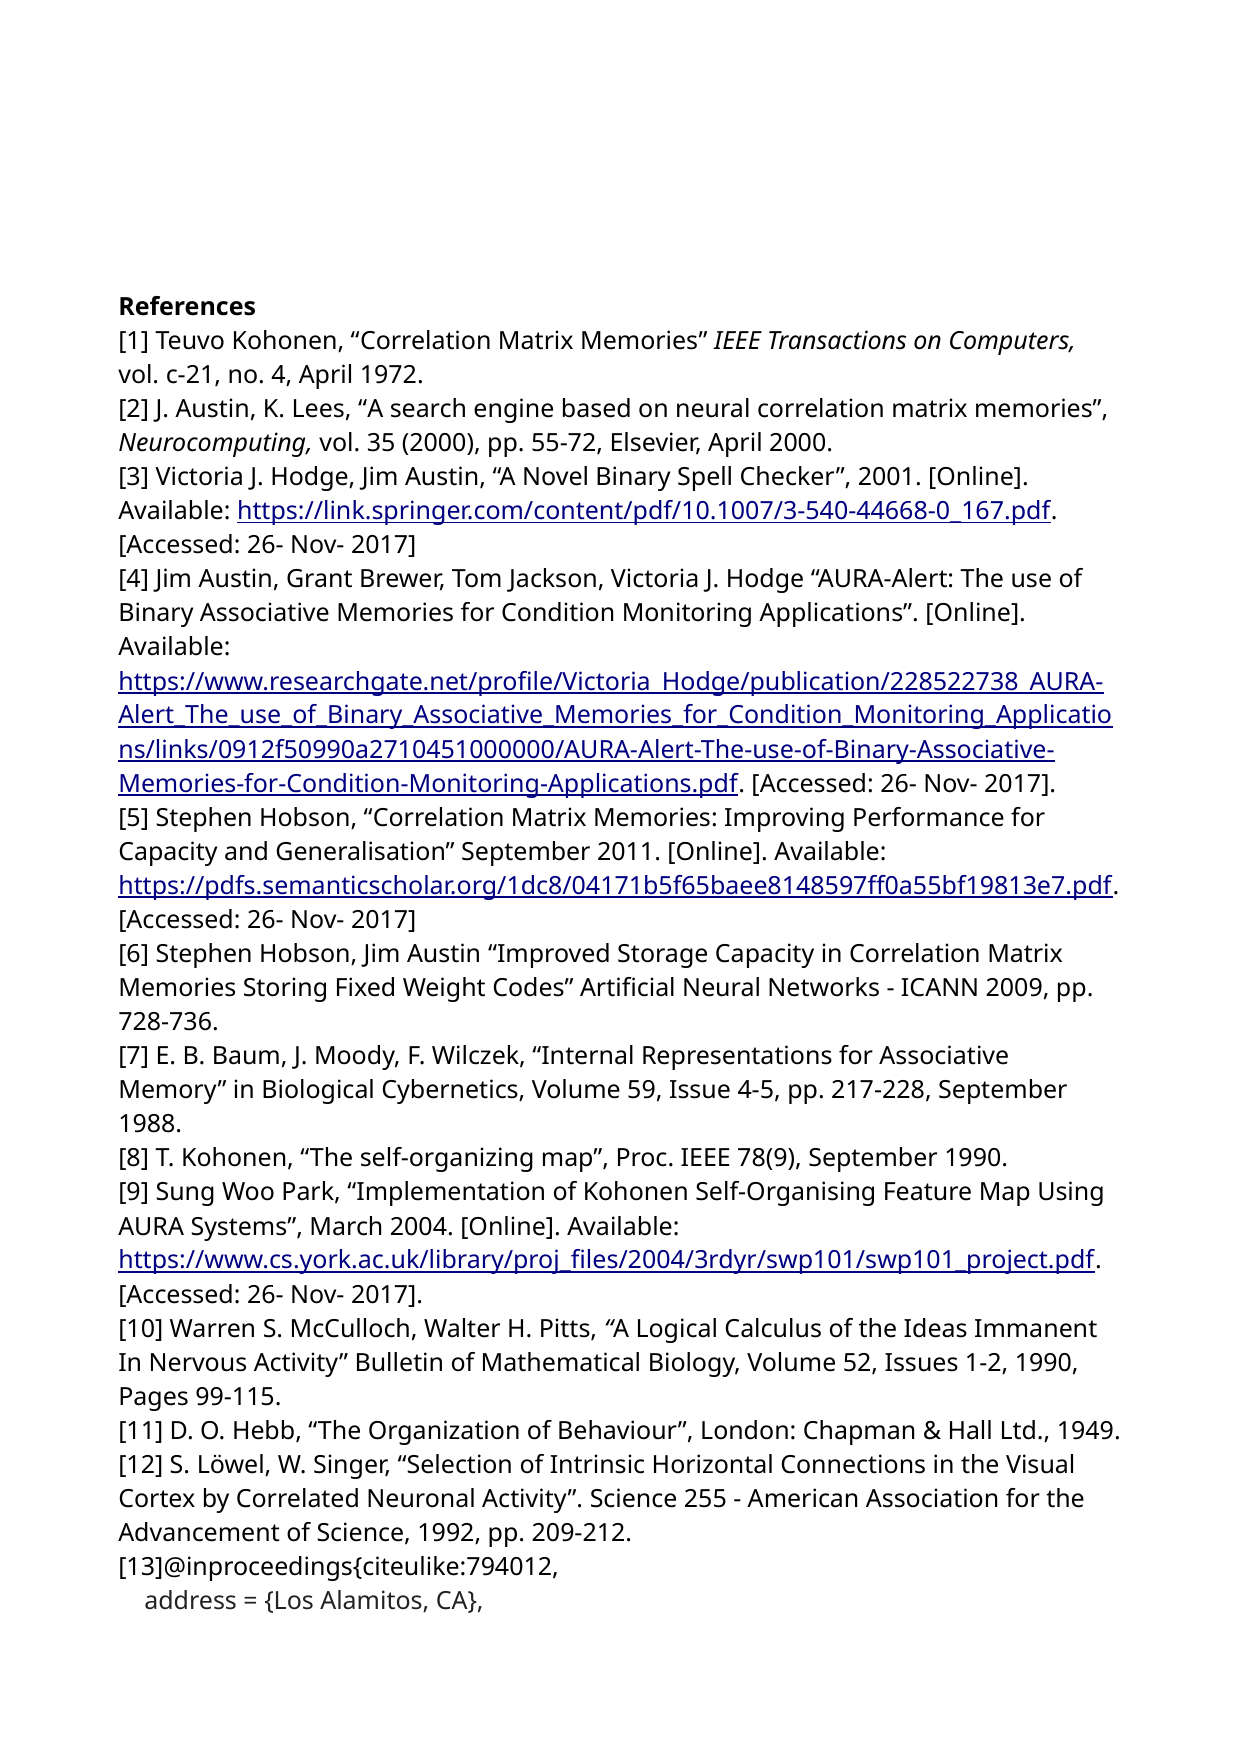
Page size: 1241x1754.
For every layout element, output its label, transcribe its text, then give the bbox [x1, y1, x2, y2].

text References [118, 288, 1122, 322]
text [5] Stephen Hobson, “Correlation Matrix Memories: Improving Performance for Capacity and Generalisation” September 2011. [Online]. Available: https://pdfs.semanticscholar.org/1dc8/04171b5f65baee8148597ff0a55bf19813e7.pdf. [Accessed: 26- Nov- 2017] [118, 799, 1122, 936]
text address = {Los Alamitos, CA}, [118, 1583, 1122, 1617]
text [3] Victoria J. Hodge, Jim Austin, “A Novel Binary Spell Checker”, 2001. [Online]. Available: https://link.springer.com/content/pdf/10.1007/3-540-44668-0_167.pdf. [Accessed: 26- Nov- 2017] [118, 459, 1122, 561]
text [2] J. Austin, K. Lees, “A search engine based on neural correlation matrix memories”, Neurocomputing, vol. 35 (2000), pp. 55-72, Elsevier, April 2000. [118, 391, 1122, 459]
text [8] T. Kohonen, “The self-organizing map”, Proc. IEEE 78(9), September 1990. [118, 1140, 1122, 1174]
text [7] E. B. Baum, J. Moody, F. Wilczek, “Internal Representations for Associative Memory” in Biological Cybernetics, Volume 59, Issue 4-5, pp. 217-228, September 1988. [118, 1038, 1122, 1140]
text [6] Stephen Hobson, Jim Austin “Improved Storage Capacity in Correlation Matrix Memories Storing Fixed Weight Codes” Artificial Neural Networks - ICANN 2009, pp. 728-736. [118, 936, 1122, 1038]
text [4] Jim Austin, Grant Brewer, Tom Jackson, Victoria J. Hodge “AURA-Alert: The use of Binary Associative Memories for Condition Monitoring Applications”. [Online]. Available: https://www.researchgate.net/profile/Victoria_Hodge/publication/228522738_AURA-Alert_The_use_of_Binary_Associative_Memories_for_Condition_Monitoring_Applications/links/0912f50990a2710451000000/AURA-Alert-The-use-of-Binary-Associative-Memories-for-Condition-Monitoring-Applications.pdf. [Accessed: 26- Nov- 2017]. [118, 561, 1122, 799]
text [1] Teuvo Kohonen, “Correlation Matrix Memories” IEEE Transactions on Computers, vol. c-21, no. 4, April 1972. [118, 322, 1122, 391]
text [12] S. Löwel, W. Singer, “Selection of Intrinsic Horizontal Connections in the Visual Cortex by Correlated Neuronal Activity”. Science 255 - American Association for the Advancement of Science, 1992, pp. 209-212. [118, 1447, 1122, 1549]
text [11] D. O. Hebb, “The Organization of Behaviour”, London: Chapman & Hall Ltd., 1949. [118, 1412, 1122, 1447]
text [9] Sung Woo Park, “Implementation of Kohonen Self-Organising Feature Map Using AURA Systems”, March 2004. [Online]. Available: https://www.cs.york.ac.uk/library/proj_files/2004/3rdyr/swp101/swp101_project.pdf. [Accessed: 26- Nov- 2017]. [118, 1174, 1122, 1310]
text [10] Warren S. McCulloch, Walter H. Pitts, “A Logical Calculus of the Ideas Immanent In Nervous Activity” Bulletin of Mathematical Biology, Volume 52, Issues 1-2, 1990, Pages 99-115. [118, 1310, 1122, 1412]
text [13]@inproceedings{citeulike:794012, [118, 1549, 1122, 1583]
